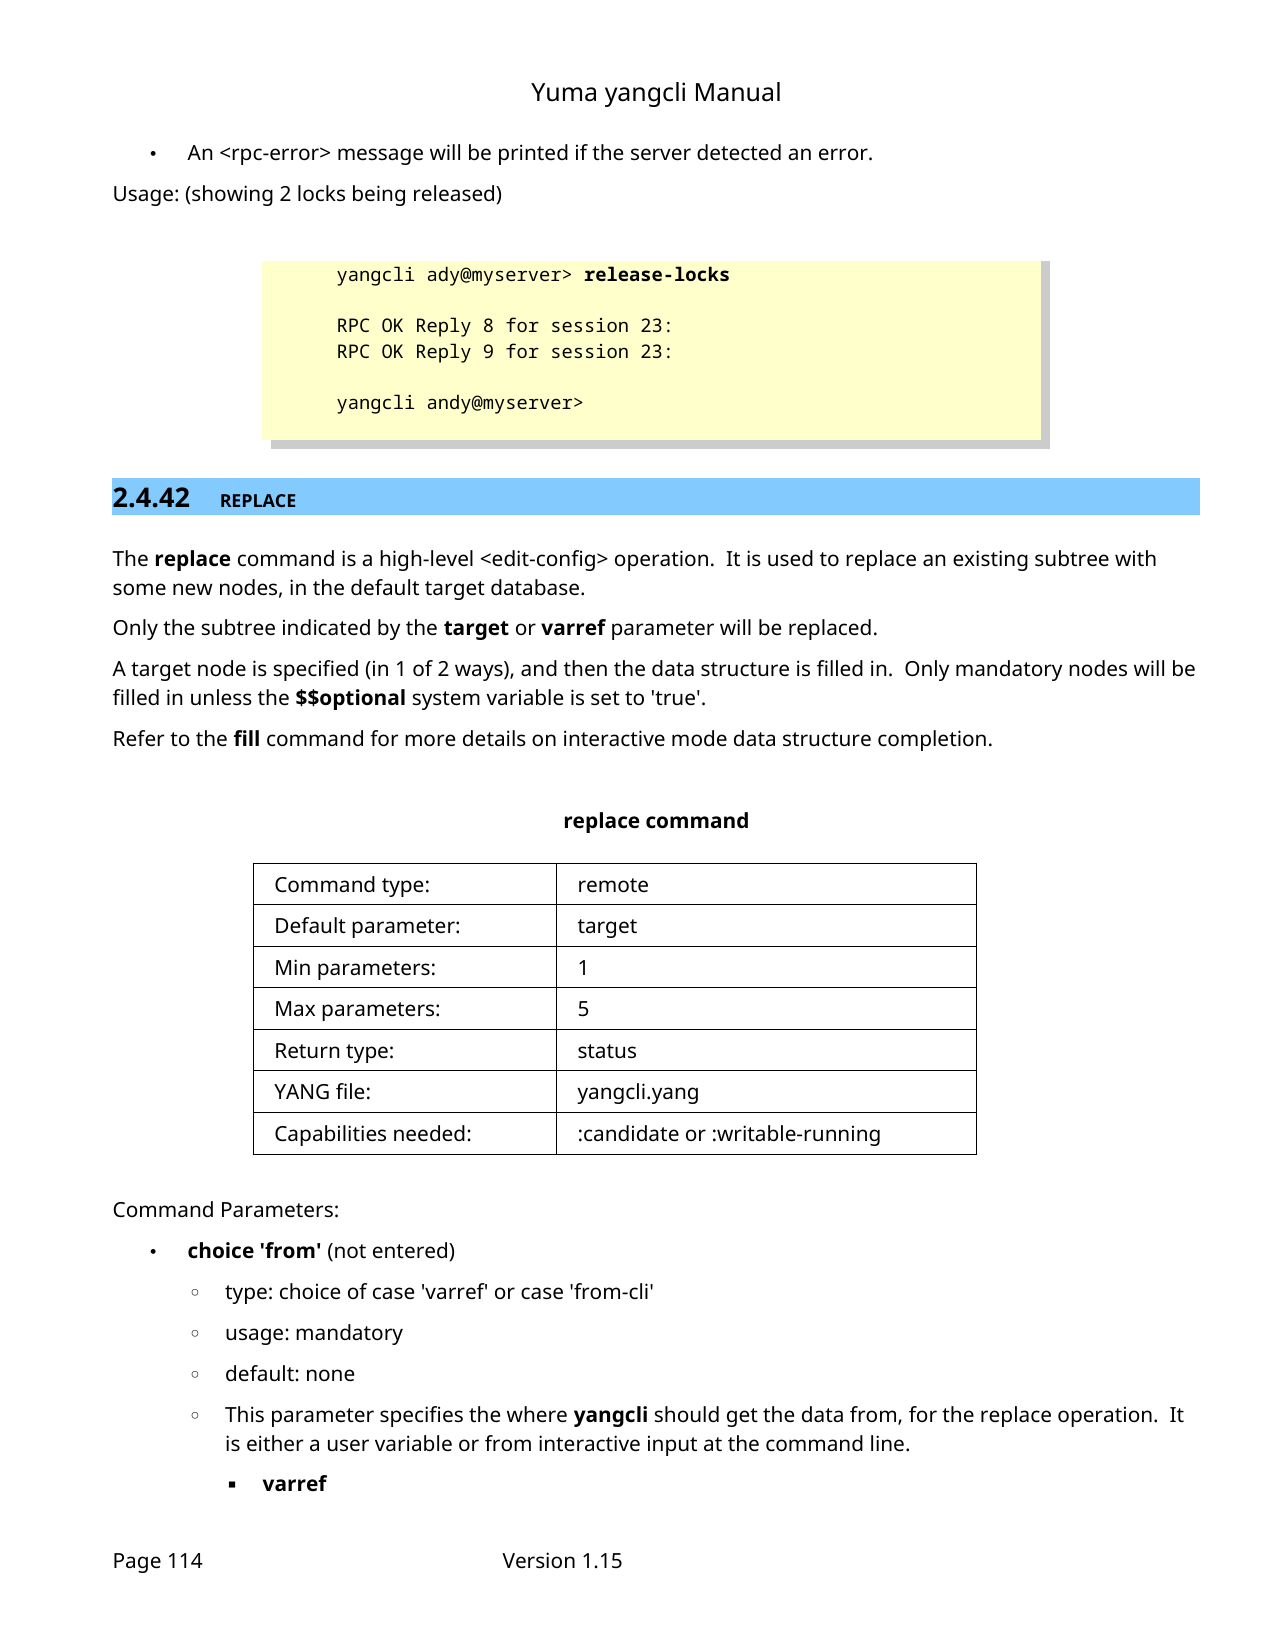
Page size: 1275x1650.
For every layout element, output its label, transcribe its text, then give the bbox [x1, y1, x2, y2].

list varref [225, 1469, 1200, 1498]
text yangcli ady@myserver> release-locks [262, 261, 1041, 287]
text Only the subtree indicated by the target or varref parameter will be replaced. [112, 613, 1200, 642]
text A target node is specified (in 1 of 2 ways), and then the data structure is filled in. Only mandatory nodes will be filled in unless the $$optional system variable is set to 'true'. [112, 654, 1200, 711]
text Usage: (showing 2 locks being released) [112, 179, 1200, 208]
table_cell yangcli.yang [557, 1071, 976, 1112]
list default: none [187, 1359, 1200, 1388]
list type: choice of case 'varref' or case 'from-cli' [187, 1277, 1200, 1306]
table_cell Default parameter: [254, 905, 556, 946]
list usage: mandatory [187, 1318, 1200, 1347]
text Command Parameters: [112, 1196, 1200, 1224]
table_cell Capabilities needed: [254, 1113, 556, 1153]
subtitle replace command [127, 806, 1185, 834]
table_cell status [557, 1030, 976, 1070]
table_cell Return type: [254, 1030, 556, 1070]
table_cell Max parameters: [254, 988, 556, 1029]
text The replace command is a high-level <edit-config> operation. It is used to replace an existing subtree with some new nodes, in the default target database. [112, 544, 1200, 601]
table_cell 5 [557, 988, 976, 1029]
table_cell :candidate or :writable-running [557, 1113, 976, 1153]
table_cell target [557, 905, 976, 946]
text RPC OK Reply 8 for session 23: [262, 312, 1041, 338]
subtitle replace [112, 478, 1200, 515]
table_header Command type: [254, 864, 556, 904]
text RPC OK Reply 9 for session 23: [262, 338, 1041, 363]
list choice 'from' (not entered) [150, 1236, 1200, 1265]
text yangcli andy@myserver> [262, 389, 1041, 414]
table_cell YANG file: [254, 1071, 556, 1112]
table_header remote [557, 864, 976, 904]
list An <rpc-error> message will be printed if the server detected an error. [150, 138, 1200, 167]
text Refer to the fill command for more details on interactive mode data structure completion. [112, 724, 1200, 752]
table_cell Min parameters: [254, 947, 556, 987]
list This parameter specifies the where yangcli should get the data from, for the replace operation. It is either a user variable or from interactive input at the command line. [187, 1400, 1200, 1457]
table_cell 1 [557, 947, 976, 987]
